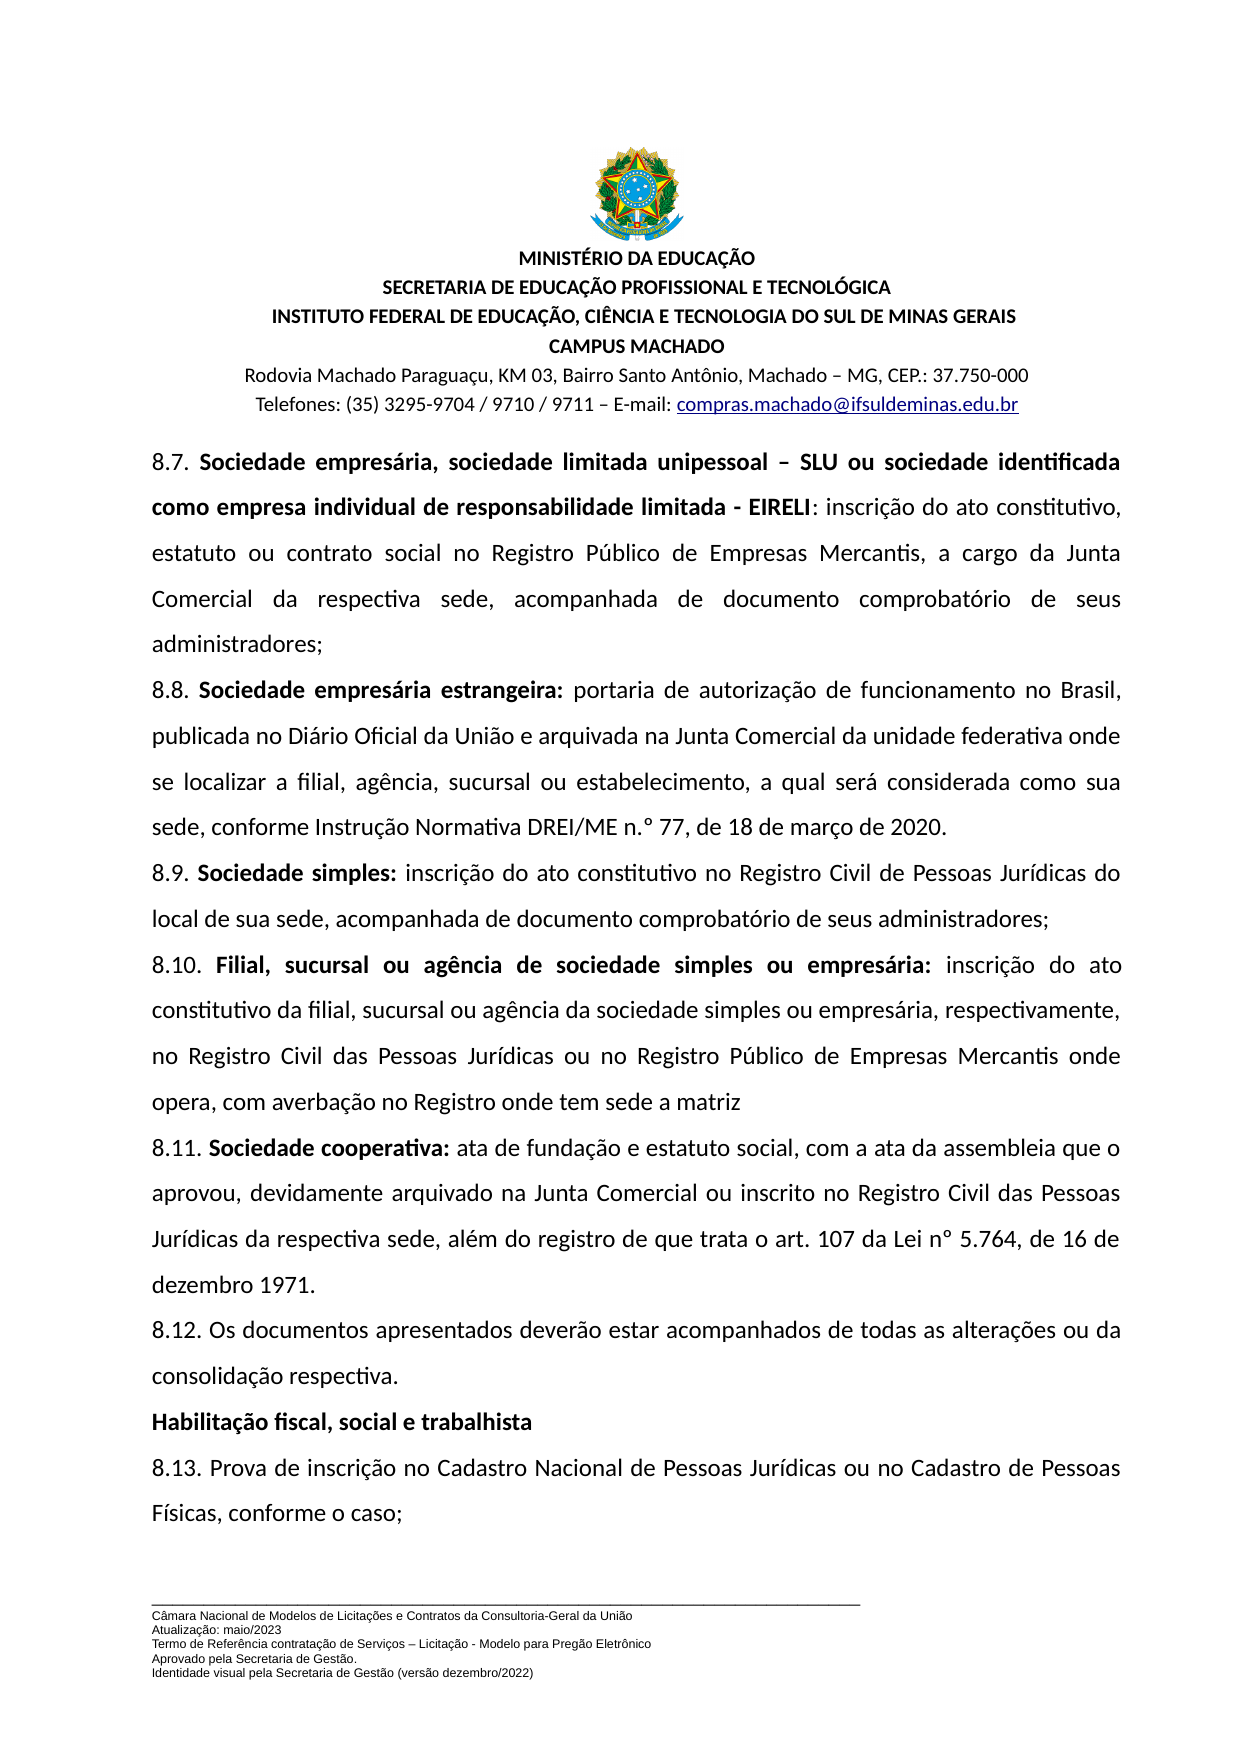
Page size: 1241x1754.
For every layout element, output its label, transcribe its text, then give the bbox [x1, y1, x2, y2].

text 8.7. Sociedade empresária, sociedade limitada unipessoal – SLU ou sociedade identificada como empresa individual de responsabilidade limitada - EIRELI: inscrição do ato constitutivo, estatuto ou contrato social no Registro Público de Empresas Mercantis, a cargo da Junta Comercial da respectiva sede, acompanhada de documento comprobatório de seus administradores; [152, 446, 1122, 659]
text 8.11. Sociedade cooperativa: ata de fundação e estatuto social, com a ata da assembleia que o aprovou, devidamente arquivado na Junta Comercial ou inscrito no Registro Civil das Pessoas Jurídicas da respectiva sede, além do registro de que trata o art. 107 da Lei nº 5.764, de 16 de dezembro 1971. [152, 1132, 1122, 1299]
picture [656, 223, 665, 228]
text Habilitação fiscal, social e trabalhista [152, 1406, 1122, 1437]
picture [652, 219, 684, 241]
text 8.9. Sociedade simples: inscrição do ato constitutivo no Registro Civil de Pessoas Jurídicas do local de sua sede, acompanhada de documento comprobatório de seus administradores; [152, 857, 1122, 933]
picture [630, 236, 645, 241]
picture [590, 147, 684, 241]
text 8.13. Prova de inscrição no Cadastro Nacional de Pessoas Jurídicas ou no Cadastro de Pessoas Físicas, conforme o caso; [152, 1452, 1122, 1528]
text 8.8. Sociedade empresária estrangeira: portaria de autorização de funcionamento no Brasil, publicada no Diário Oficial da União e arquivada na Junta Comercial da unidade federativa onde se localizar a filial, agência, sucursal ou estabelecimento, a qual será considerada como sua sede, conforme Instrução Normativa DREI/ME n.º 77, de 18 de março de 2020. [152, 674, 1122, 842]
text 8.10. Filial, sucursal ou agência de sociedade simples ou empresária: inscrição do ato constitutivo da filial, sucursal ou agência da sociedade simples ou empresária, respectivamente, no Registro Civil das Pessoas Jurídicas ou no Registro Público de Empresas Mercantis onde opera, com averbação no Registro onde tem sede a matriz [152, 949, 1122, 1116]
text 8.12. Os documentos apresentados deverão estar acompanhados de todas as alterações ou da consolidação respectiva. [152, 1314, 1122, 1391]
